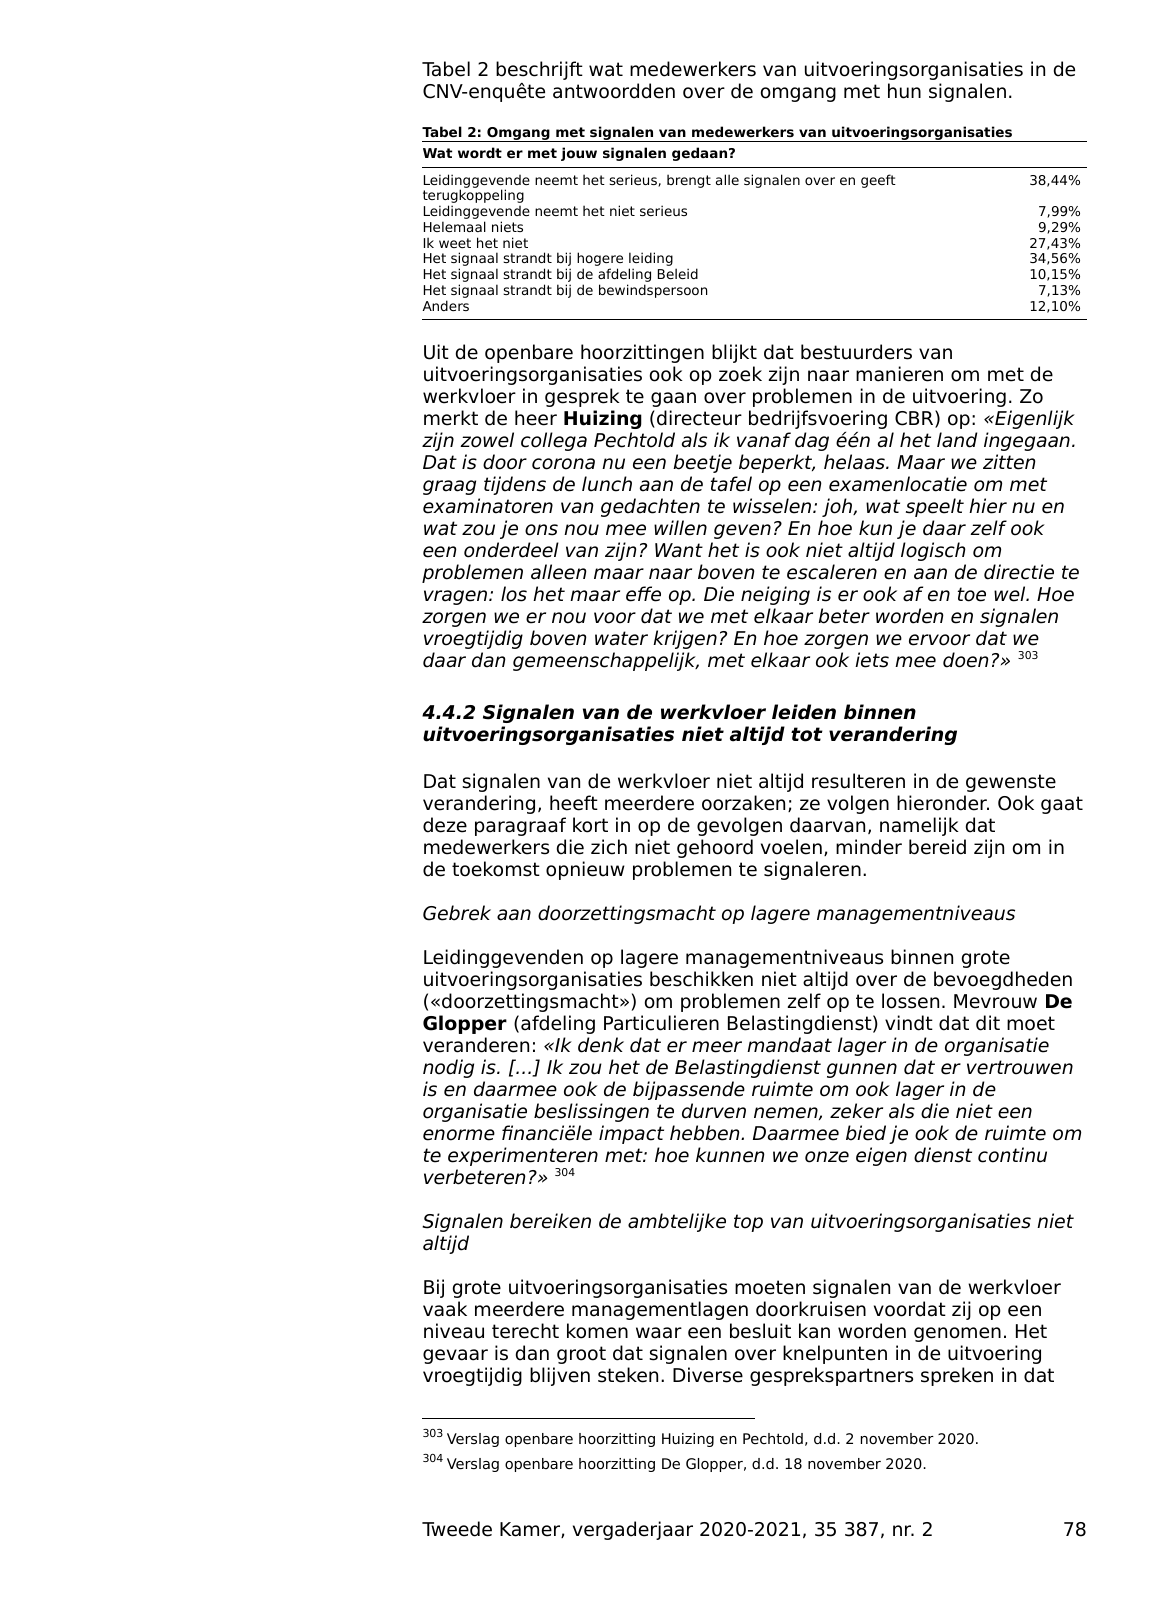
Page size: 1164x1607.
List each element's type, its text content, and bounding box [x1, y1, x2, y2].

table_cell Ik weet het niet [422, 235, 954, 251]
table_cell Wat wordt er met jouw signalen gedaan? [422, 142, 1087, 167]
text Verslag openbare hoorzitting Huizing en Pechtold, d.d. 2 november 2020. [422, 1427, 1087, 1449]
table_cell Leidinggevende neemt het niet serieus [422, 204, 954, 220]
text Uit de openbare hoorzittingen blijkt dat bestuurders van uitvoeringsorganisaties ook op zoek zijn naar manieren om met de werkvloer in gesprek te gaan over problemen in de uitvoering. Zo merkt de heer Huizing (directeur bedrijfsvoering CBR) op: «Eigenlijk zijn zowel collega Pechtold als ik vanaf dag één al het land ingegaan. Dat is door corona nu een beetje beperkt, helaas. Maar we zitten graag tijdens de lunch aan de tafel op een examenlocatie om met examinatoren van gedachten te wisselen: joh, wat speelt hier nu en wat zou je ons nou mee willen geven? En hoe kun je daar zelf ook een onderdeel van zijn? Want het is ook niet altijd logisch om problemen alleen maar naar boven te escaleren en aan de directie te vragen: los het maar effe op. Die neiging is er ook af en toe wel. Hoe zorgen we er nou voor dat we met elkaar beter worden en signalen vroegtijdig boven water krijgen? En hoe zorgen we ervoor dat we daar dan gemeenschappelijk, met elkaar ook iets mee doen?» [422, 342, 1087, 672]
subtitle 4.4.2 Signalen van de werkvloer leiden binnen uitvoeringsorganisaties niet altijd tot verandering [422, 702, 1087, 746]
table_cell Anders [422, 298, 954, 319]
table_cell 38,44% [954, 168, 1087, 204]
subtitle Signalen bereiken de ambtelijke top van uitvoeringsorganisaties niet altijd [422, 1211, 1087, 1255]
text Bij grote uitvoeringsorganisaties moeten signalen van de werkvloer vaak meerdere managementlagen doorkruisen voordat zij op een niveau terecht komen waar een besluit kan worden genomen. Het gevaar is dan groot dat signalen over knelpunten in de uitvoering vroegtijdig blijven steken. Diverse gesprekspartners spreken in dat [422, 1277, 1087, 1387]
table_cell Het signaal strandt bij de bewindspersoon [422, 283, 954, 298]
table_cell 10,15% [954, 267, 1087, 283]
table_cell 12,10% [954, 298, 1087, 319]
table_cell Het signaal strandt bij hogere leiding [422, 251, 954, 267]
table_header Tabel 2: Omgang met signalen van medewerkers van uitvoeringsorganisaties [422, 125, 1087, 141]
table_cell 9,29% [954, 220, 1087, 235]
table_cell Helemaal niets [422, 220, 954, 235]
table_cell Het signaal strandt bij de afdeling Beleid [422, 267, 954, 283]
table_cell 7,13% [954, 283, 1087, 298]
table_cell Leidinggevende neemt het serieus, brengt alle signalen over en geeft terugkoppeling [422, 168, 954, 204]
text Tabel 2 beschrijft wat medewerkers van uitvoeringsorganisaties in de CNV-enquête antwoordden over de omgang met hun signalen. [422, 59, 1087, 103]
text Verslag openbare hoorzitting De Glopper, d.d. 18 november 2020. [422, 1452, 1087, 1474]
subtitle Gebrek aan doorzettingsmacht op lagere managementniveaus [422, 903, 1087, 925]
table_cell 7,99% [954, 204, 1087, 220]
text Dat signalen van de werkvloer niet altijd resulteren in de gewenste verandering, heeft meerdere oorzaken; ze volgen hieronder. Ook gaat deze paragraaf kort in op de gevolgen daarvan, namelijk dat medewerkers die zich niet gehoord voelen, minder bereid zijn om in de toekomst opnieuw problemen te signaleren. [422, 771, 1087, 881]
text Leidinggevenden op lagere managementniveaus binnen grote uitvoeringsorganisaties beschikken niet altijd over de bevoegdheden («doorzettingsmacht») om problemen zelf op te lossen. Mevrouw De Glopper (afdeling Particulieren Belastingdienst) vindt dat dit moet veranderen: «Ik denk dat er meer mandaat lager in de organisatie nodig is. [...] Ik zou het de Belastingdienst gunnen dat er vertrouwen is en daarmee ook de bijpassende ruimte om ook lager in de organisatie beslissingen te durven nemen, zeker als die niet een enorme financiële impact hebben. Daarmee bied je ook de ruimte om te experimenteren met: hoe kunnen we onze eigen dienst continu verbeteren?» [422, 947, 1087, 1189]
table_cell 27,43% [954, 235, 1087, 251]
table_cell 34,56% [954, 251, 1087, 267]
